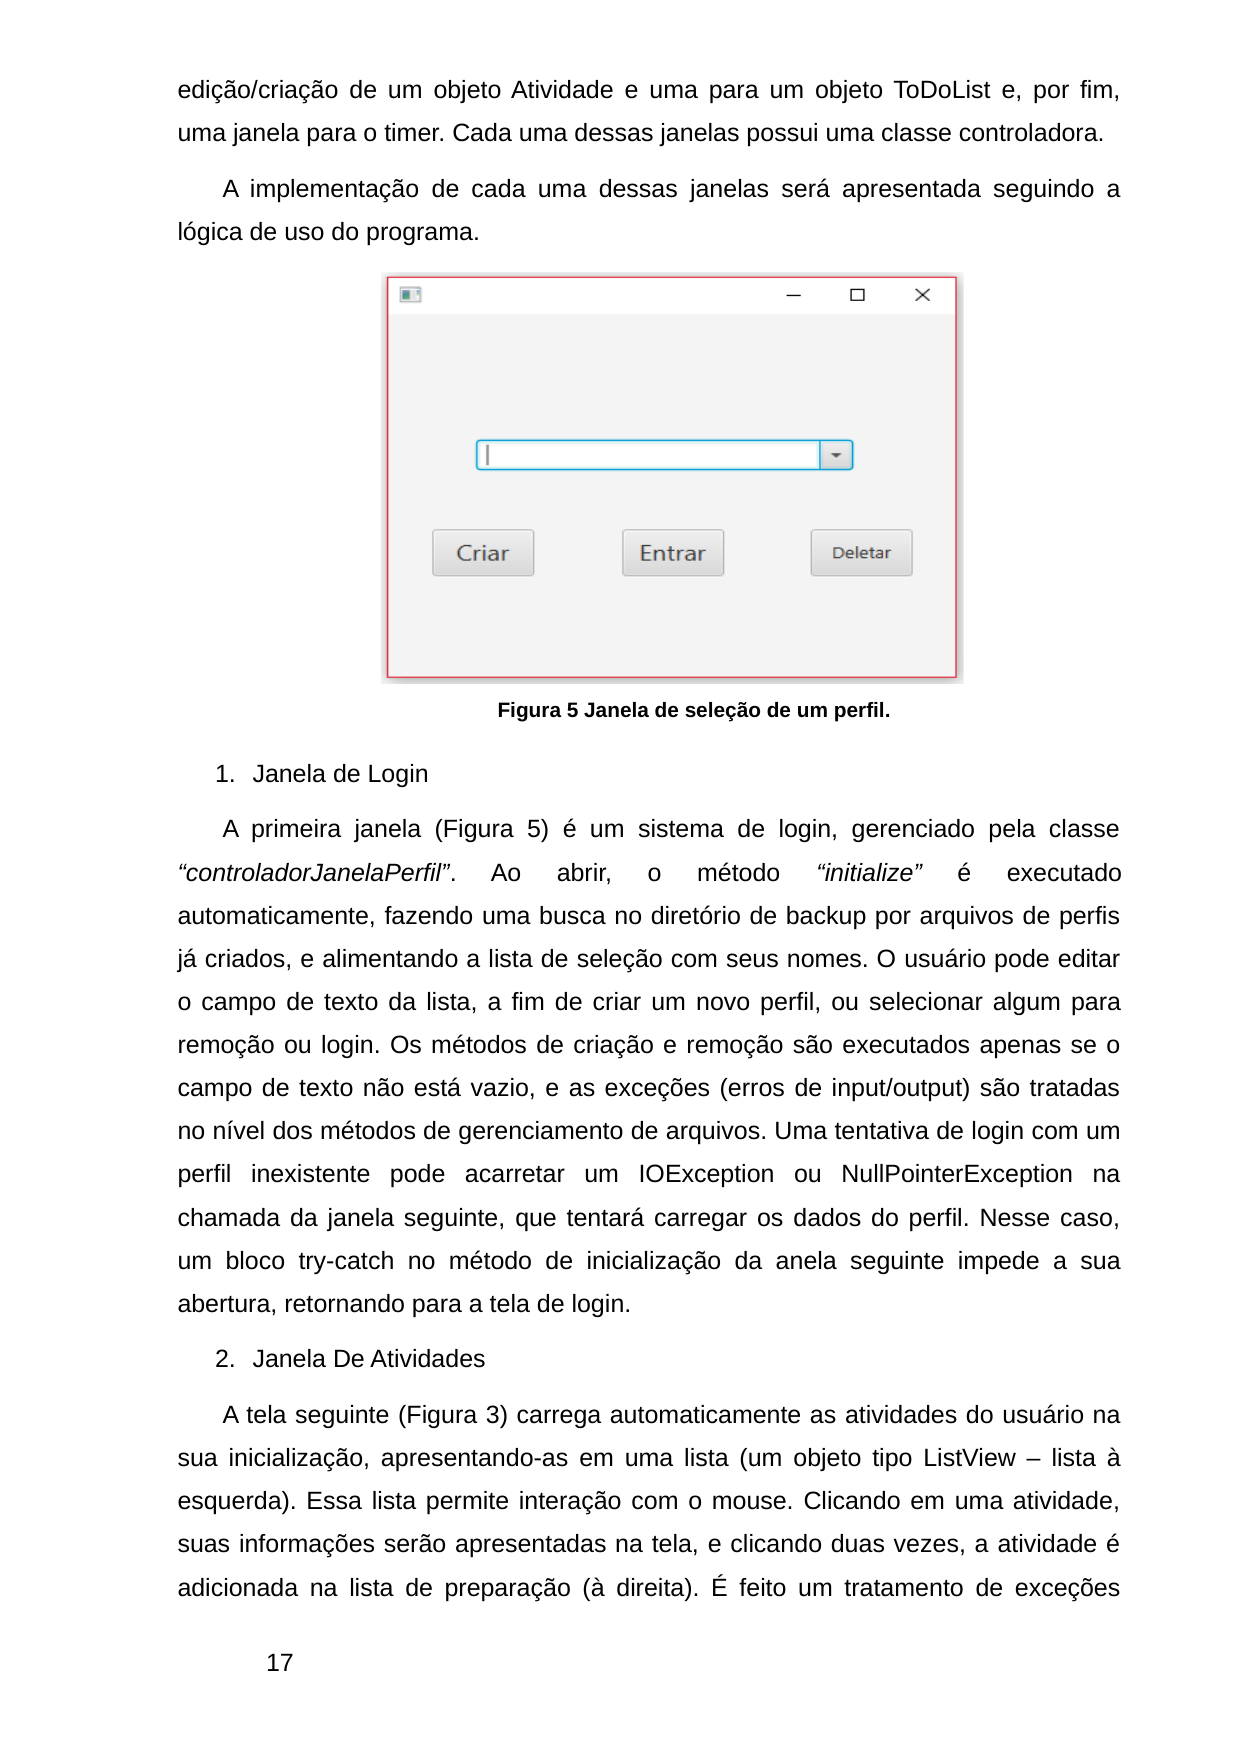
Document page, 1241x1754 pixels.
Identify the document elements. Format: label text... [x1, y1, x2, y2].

text A tela seguinte (Figura 3) carrega automaticamente as atividades do usuário na sua inicialização, apresentando-as em uma lista (um objeto tipo ListView – lista à esquerda). Essa lista permite interação com o mouse. Clicando em uma atividade, suas informações serão apresentadas na tela, e clicando duas vezes, a atividade é adicionada na lista de preparação (à direita). É feito um tratamento de exceções [177, 1400, 1122, 1601]
text A primeira janela (Figura 5) é um sistema de login, gerenciado pela classe “controladorJanelaPerfil”. Ao abrir, o método “initialize” é executado automaticamente, fazendo uma busca no diretório de backup por arquivos de perfis já criados, e alimentando a lista de seleção com seus nomes. O usuário pode editar o campo de texto da lista, a fim de criar um novo perfil, ou selecionar algum para remoção ou login. Os métodos de criação e remoção são executados apenas se o campo de texto não está vazio, e as exceções (erros de input/output) são tratadas no nível dos métodos de gerenciamento de arquivos. Uma tentativa de login com um perfil inexistente pode acarretar um IOException ou NullPointerException na chamada da janela seguinte, que tentará carregar os dados do perfil. Nesse caso, um bloco try-catch no método de inicialização da anela seguinte impede a sua abertura, retornando para a tela de login. [177, 814, 1122, 1317]
text Figura 5 Janela de seleção de um perfil. [177, 698, 1122, 722]
text edição/criação de um objeto Atividade e uma para um objeto ToDoList e, por fim, uma janela para o timer. Cada uma dessas janelas possui uma classe controladora. [177, 75, 1122, 147]
text A implementação de cada uma dessas janelas será apresentada seguindo a lógica de uso do programa. [177, 174, 1122, 246]
list Janela de Login [215, 759, 1122, 787]
list Janela De Atividades [215, 1344, 1122, 1373]
